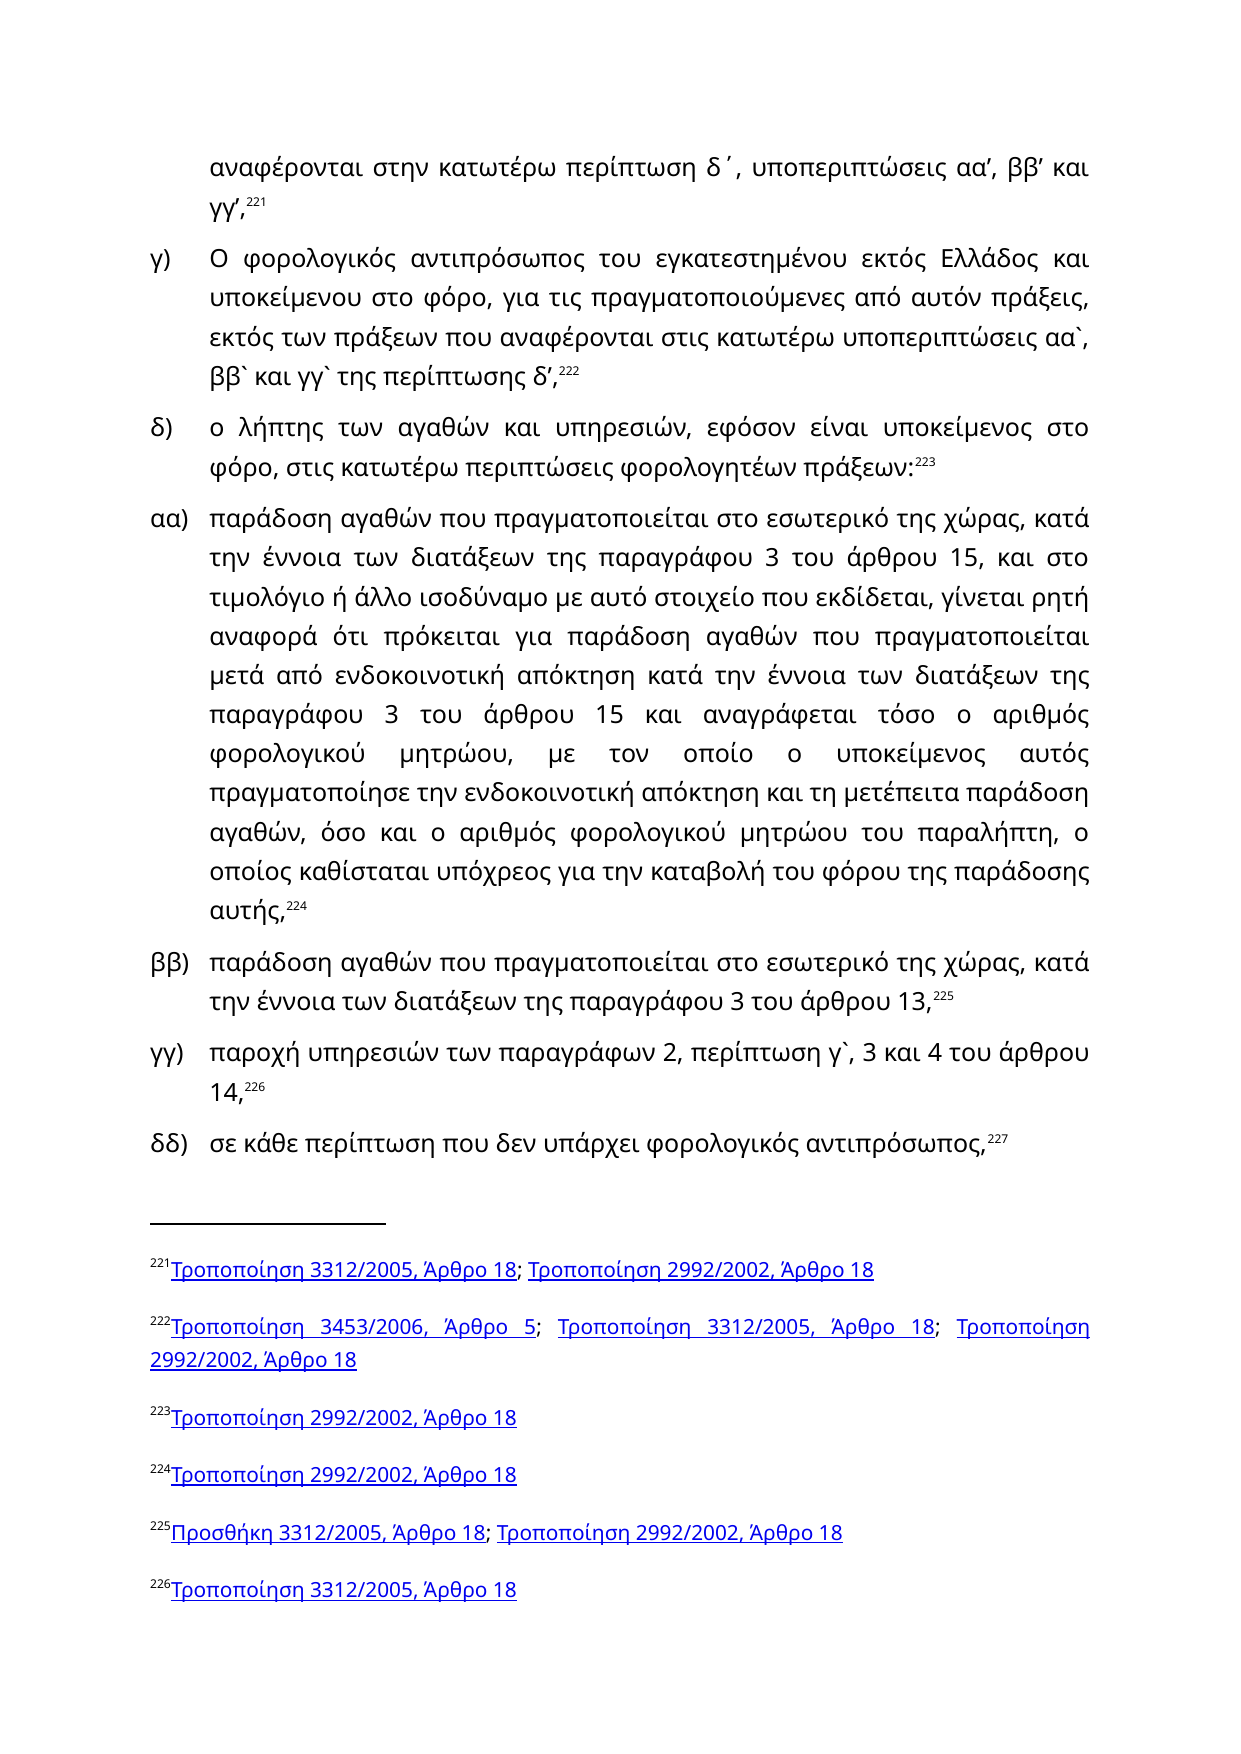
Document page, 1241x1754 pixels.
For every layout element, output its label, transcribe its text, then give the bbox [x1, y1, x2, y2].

list αα) παράδοση αγαθών που πραγματοποιείται στο εσωτερικό της χώρας, κατά την έννοια των διατάξεων της παραγράφου 3 του άρθρου 15, και στο τιμολόγιο ή άλλο ισοδύναμο με αυτό στοιχείο που εκδίδεται, γίνεται ρητή αναφορά ότι πρόκειται για παράδοση αγαθών που πραγματοποιείται μετά από ενδοκοινοτική απόκτηση κατά την έννοια των διατάξεων της παραγράφου 3 του άρθρου 15 και αναγράφεται τόσο ο αριθμός φορολογικού μητρώου, με τον οποίο ο υποκείμενος αυτός πραγματοποίησε την ενδοκοινοτική απόκτηση και τη μετέπειτα παράδοση αγαθών, όσο και ο αριθμός φορολογικού μητρώου του παραλήπτη, ο οποίος καθίσταται υπόχρεος για την καταβολή του φόρου της παράδοσης αυτής, [150, 501, 1090, 927]
list αναφέρονται στην κατωτέρω περίπτωση δ΄, υποπεριπτώσεις αα’, ββ’ και γγ’, [150, 150, 1090, 223]
list δδ) σε κάθε περίπτωση που δεν υπάρχει φορολογικός αντιπρόσωπος, [150, 1126, 1090, 1160]
text Τροποποίηση 3312/2005, Άρθρο 18; Τροποποίηση 2992/2002, Άρθρο 18 [150, 1255, 1090, 1283]
list γγ) παροχή υπηρεσιών των παραγράφων 2, περίπτωση γ`, 3 και 4 του άρθρου 14, [150, 1035, 1090, 1108]
list ββ) παράδοση αγαθών που πραγματοποιείται στο εσωτερικό της χώρας, κατά την έννοια των διατάξεων της παραγράφου 3 του άρθρου 13, [150, 944, 1090, 1017]
text Τροποποίηση 3312/2005, Άρθρο 18 [150, 1576, 1090, 1604]
text Τροποποίηση 2992/2002, Άρθρο 18 [150, 1460, 1090, 1489]
text Τροποποίηση 2992/2002, Άρθρο 18 [150, 1403, 1090, 1431]
text Προσθήκη 3312/2005, Άρθρο 18; Τροποποίηση 2992/2002, Άρθρο 18 [150, 1518, 1090, 1546]
list δ) ο λήπτης των αγαθών και υπηρεσιών, εφόσον είναι υποκείμενος στο φόρο, στις κατωτέρω περιπτώσεις φορολογητέων πράξεων: [150, 410, 1090, 483]
list γ) Ο φορολογικός αντιπρόσωπος του εγκατεστημένου εκτός Ελλάδος και υποκείμενου στο φόρο, για τις πραγματοποιούμενες από αυτόν πράξεις, εκτός των πράξεων που αναφέρονται στις κατωτέρω υποπεριπτώσεις αα`, ββ` και γγ` της περίπτωσης δ’, [150, 241, 1090, 392]
text Τροποποίηση 3453/2006, Άρθρο 5; Τροποποίηση 3312/2005, Άρθρο 18; Τροποποίηση 2992/2002, Άρθρο 18 [150, 1312, 1090, 1373]
